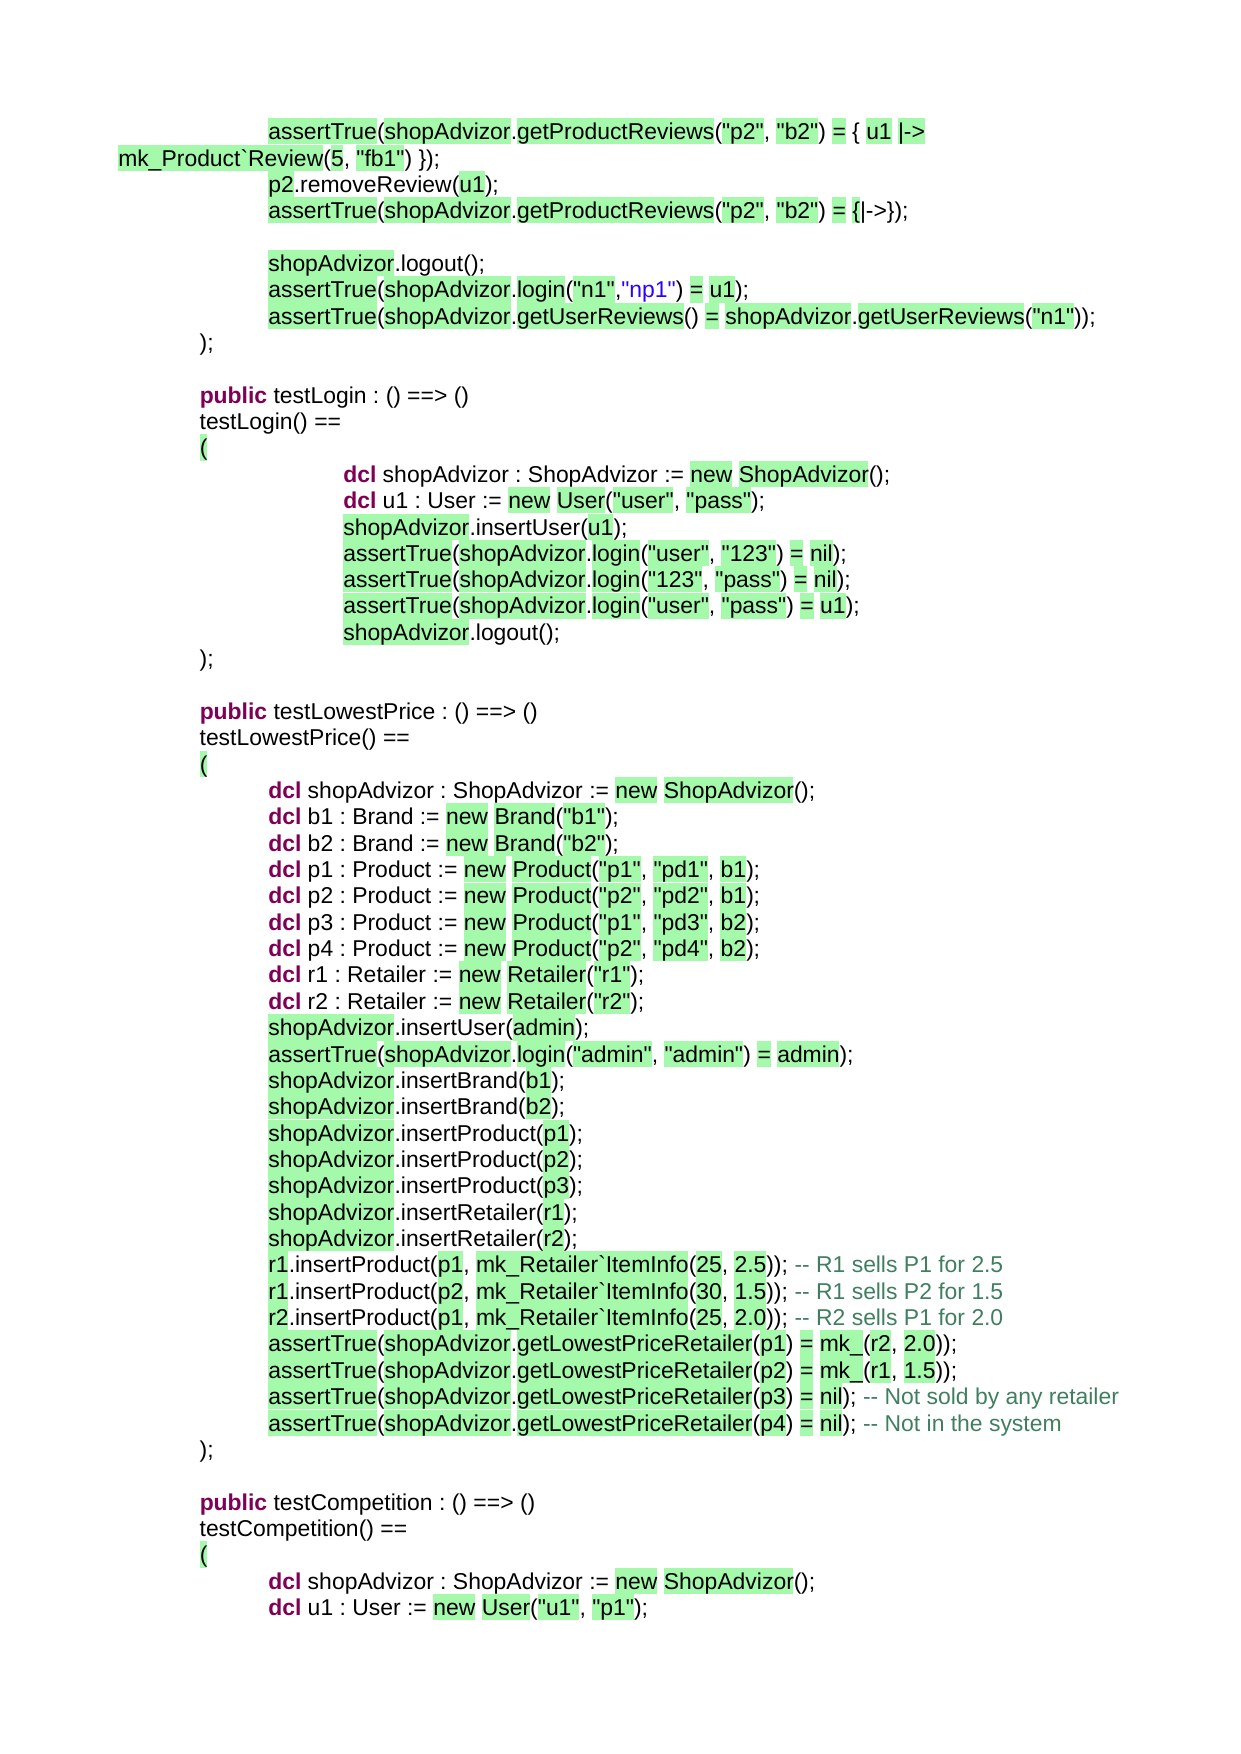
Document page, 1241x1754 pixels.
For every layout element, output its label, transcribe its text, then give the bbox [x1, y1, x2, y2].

text public testLowestPrice : () ==> () [118, 698, 1122, 724]
text r1.insertProduct(p1, mk_Retailer`ItemInfo(25, 2.5)); -- R1 sells P1 for 2.5 [118, 1251, 1122, 1278]
text dcl shopAdvizor : ShopAdvizor := new ShopAdvizor(); [118, 461, 1122, 487]
text shopAdvizor.logout(); [118, 250, 1122, 276]
text dcl u1 : User := new User("u1", "p1"); [118, 1594, 1122, 1620]
text ); [118, 329, 1122, 355]
text shopAdvizor.insertRetailer(r2); [118, 1225, 1122, 1251]
text dcl p1 : Product := new Product("p1", "pd1", b1); [118, 856, 1122, 882]
text shopAdvizor.logout(); [118, 619, 1122, 645]
text shopAdvizor.insertUser(u1); [118, 513, 1122, 540]
text dcl r1 : Retailer := new Retailer("r1"); [118, 961, 1122, 988]
text shopAdvizor.insertBrand(b1); [118, 1067, 1122, 1093]
text shopAdvizor.insertProduct(p1); [118, 1119, 1122, 1146]
text assertTrue(shopAdvizor.getLowestPriceRetailer(p4) = nil); -- Not in the system [118, 1409, 1122, 1436]
text shopAdvizor.insertBrand(b2); [118, 1093, 1122, 1119]
text assertTrue(shopAdvizor.login("user", "pass") = u1); [118, 592, 1122, 619]
text assertTrue(shopAdvizor.getProductReviews("p2", "b2") = {|->}); [118, 197, 1122, 223]
text shopAdvizor.insertRetailer(r1); [118, 1199, 1122, 1225]
text public testLogin : () ==> () [118, 382, 1122, 408]
text shopAdvizor.insertProduct(p3); [118, 1172, 1122, 1199]
text assertTrue(shopAdvizor.login("admin", "admin") = admin); [118, 1041, 1122, 1067]
text dcl b1 : Brand := new Brand("b1"); [118, 803, 1122, 830]
text dcl p4 : Product := new Product("p2", "pd4", b2); [118, 935, 1122, 961]
text dcl p3 : Product := new Product("p1", "pd3", b2); [118, 909, 1122, 935]
text dcl u1 : User := new User("user", "pass"); [118, 487, 1122, 513]
text dcl p2 : Product := new Product("p2", "pd2", b1); [118, 882, 1122, 909]
text testLogin() == [118, 408, 1122, 434]
text dcl r2 : Retailer := new Retailer("r2"); [118, 988, 1122, 1014]
text dcl shopAdvizor : ShopAdvizor := new ShopAdvizor(); [118, 777, 1122, 803]
text testLowestPrice() == [118, 724, 1122, 751]
text ); [118, 1436, 1122, 1462]
text ( [118, 1541, 1122, 1568]
text testCompetition() == [118, 1515, 1122, 1541]
text assertTrue(shopAdvizor.login("n1","np1") = u1); [118, 276, 1122, 303]
text shopAdvizor.insertUser(admin); [118, 1014, 1122, 1041]
text p2.removeReview(u1); [118, 171, 1122, 197]
text assertTrue(shopAdvizor.getLowestPriceRetailer(p2) = mk_(r1, 1.5)); [118, 1357, 1122, 1383]
text ( [118, 751, 1122, 777]
text dcl b2 : Brand := new Brand("b2"); [118, 830, 1122, 856]
text r1.insertProduct(p2, mk_Retailer`ItemInfo(30, 1.5)); -- R1 sells P2 for 1.5 [118, 1278, 1122, 1304]
text dcl shopAdvizor : ShopAdvizor := new ShopAdvizor(); [118, 1568, 1122, 1594]
text public testCompetition : () ==> () [118, 1488, 1122, 1515]
text assertTrue(shopAdvizor.getProductReviews("p2", "b2") = { u1 |-> mk_Product`Review(5, "fb1") }); [118, 118, 1122, 171]
text assertTrue(shopAdvizor.login("123", "pass") = nil); [118, 566, 1122, 592]
text assertTrue(shopAdvizor.getUserReviews() = shopAdvizor.getUserReviews("n1")); [118, 303, 1122, 329]
text assertTrue(shopAdvizor.getLowestPriceRetailer(p1) = mk_(r2, 2.0)); [118, 1330, 1122, 1357]
text ); [118, 645, 1122, 672]
text assertTrue(shopAdvizor.getLowestPriceRetailer(p3) = nil); -- Not sold by any retailer [118, 1383, 1122, 1409]
text shopAdvizor.insertProduct(p2); [118, 1146, 1122, 1172]
text assertTrue(shopAdvizor.login("user", "123") = nil); [118, 540, 1122, 566]
text r2.insertProduct(p1, mk_Retailer`ItemInfo(25, 2.0)); -- R2 sells P1 for 2.0 [118, 1304, 1122, 1330]
text ( [118, 434, 1122, 461]
